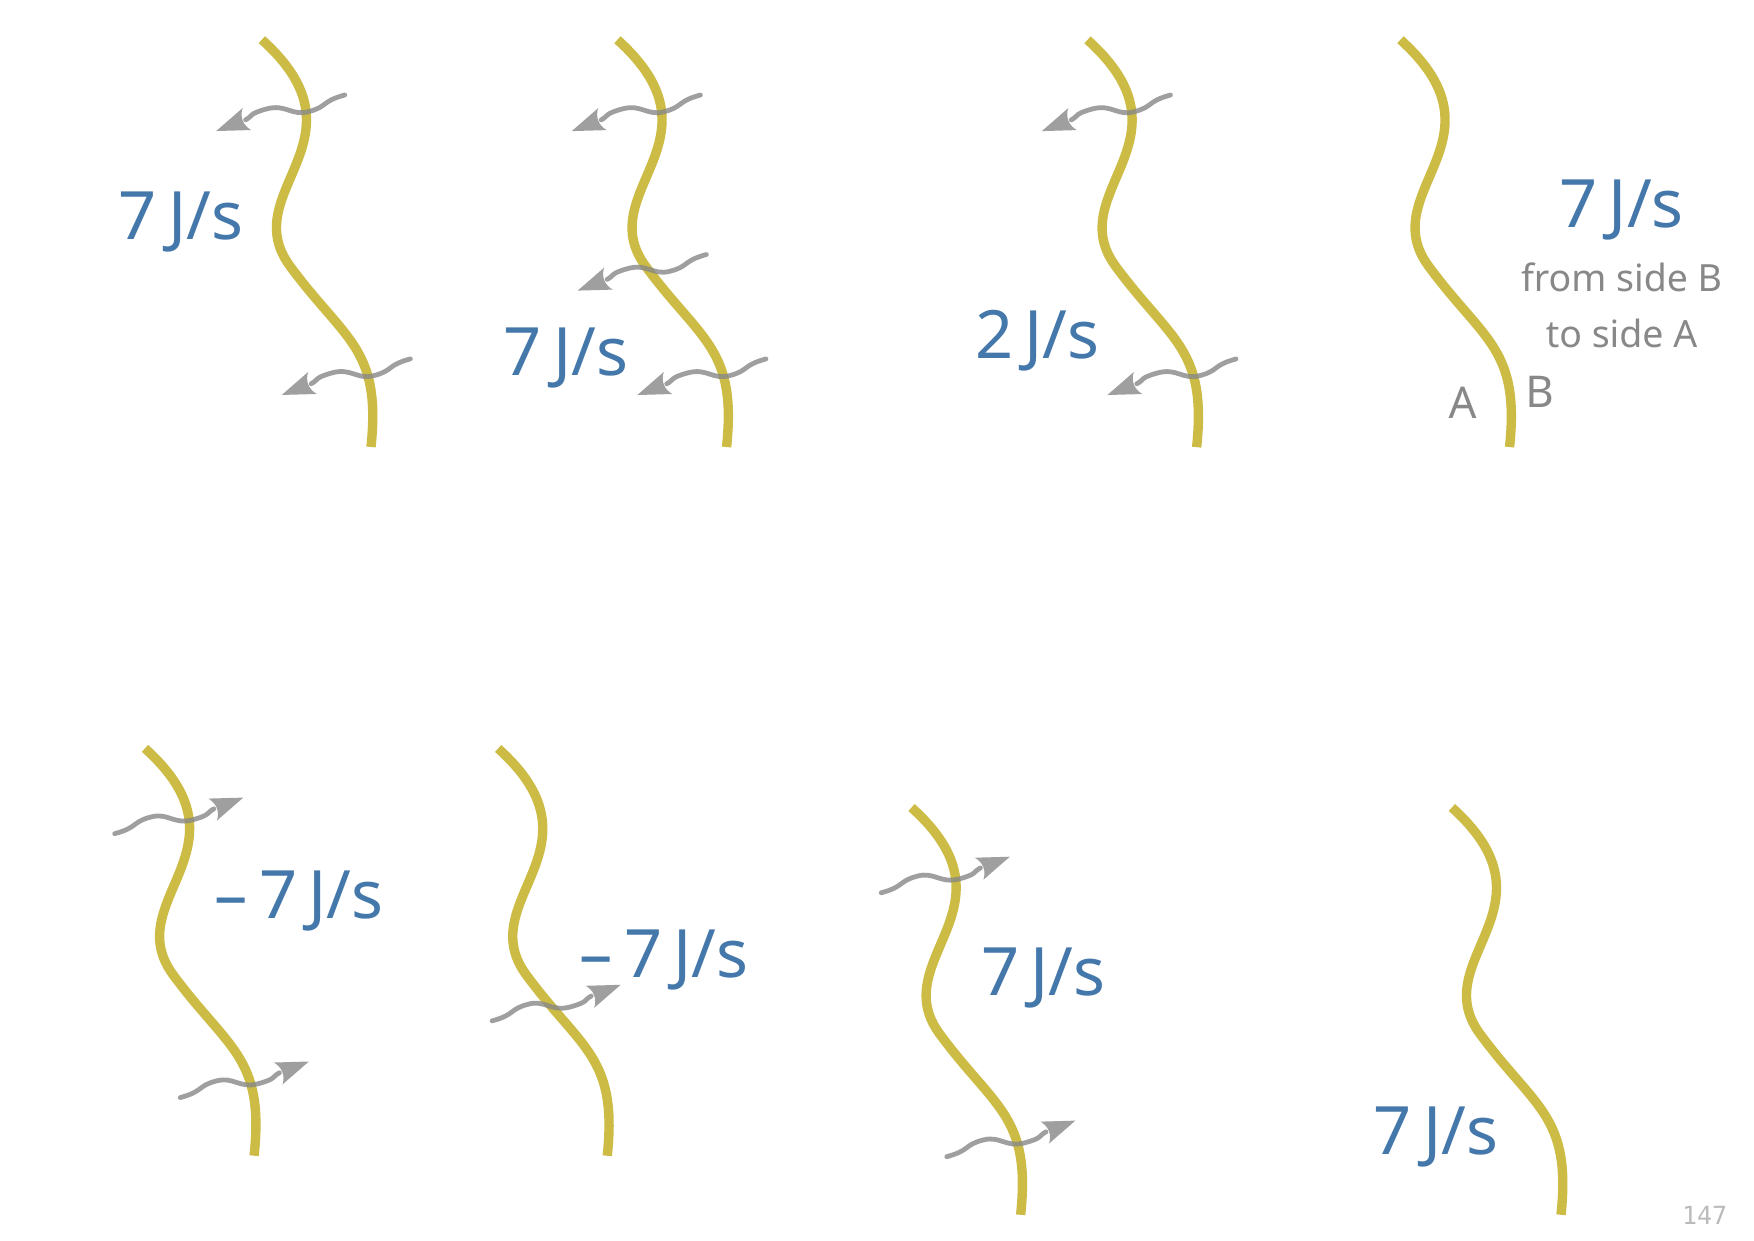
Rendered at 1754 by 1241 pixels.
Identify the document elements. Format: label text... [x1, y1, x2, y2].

text_box – 7 J/s [199, 830, 404, 919]
text_box 7 J/s from side B to side A [1506, 139, 1727, 311]
text_box 7 J/s [966, 907, 1129, 996]
text_box 7 J/s [1359, 1066, 1522, 1156]
text_box 7 J/s [104, 151, 267, 240]
text_box 7 J/s [489, 287, 652, 376]
text_box B [1510, 347, 1567, 411]
text_box – 7 J/s [564, 889, 769, 979]
text_box 2 J/s [960, 270, 1123, 359]
text_box A [1433, 358, 1498, 422]
